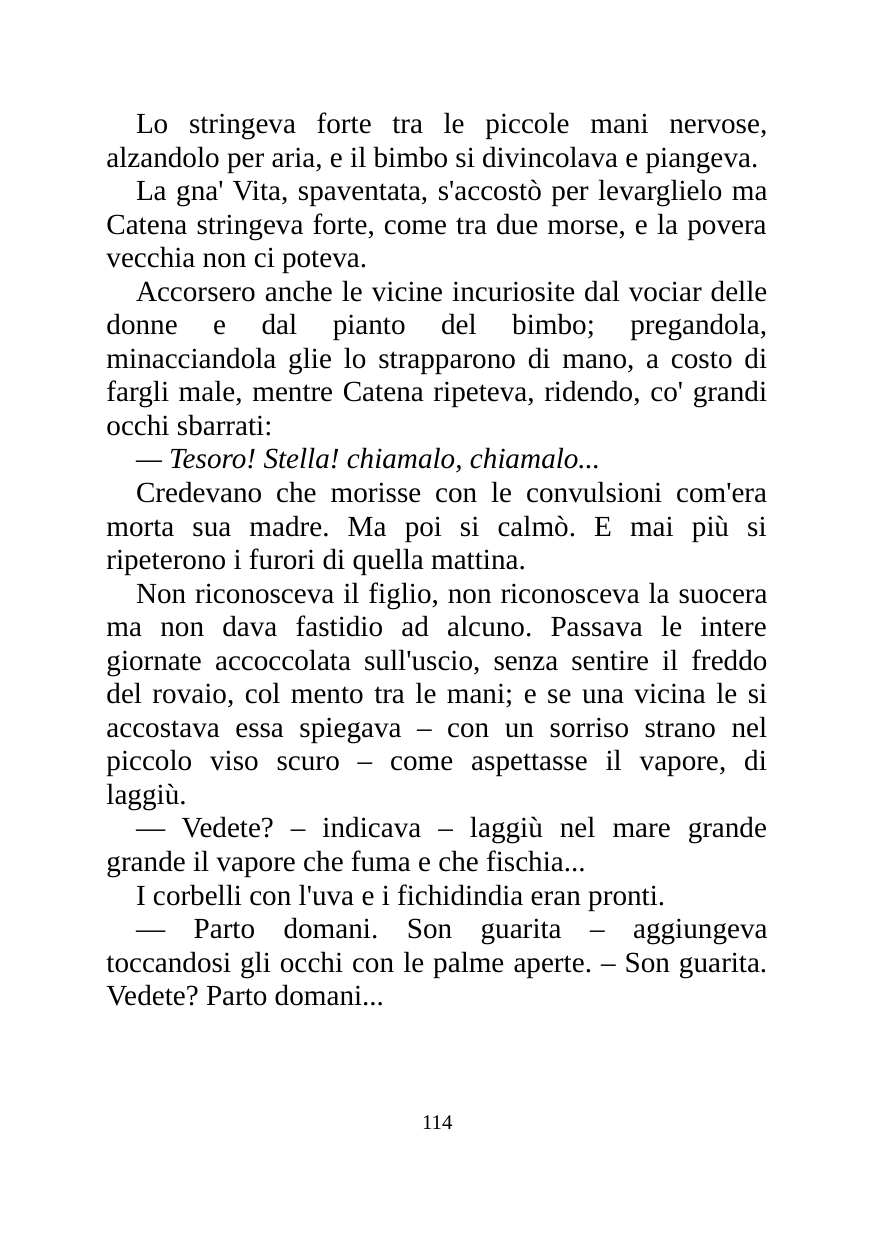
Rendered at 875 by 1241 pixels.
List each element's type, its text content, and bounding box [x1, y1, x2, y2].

text I corbelli con l'uva e i fichidindia eran pronti. [106, 878, 768, 911]
text La gna' Vita, spaventata, s'accostò per levarglielo ma Catena stringeva forte, come tra due morse, e la povera vecchia non ci poteva. [106, 173, 768, 274]
text — Tesoro! Stella! chiamalo, chiamalo... [106, 442, 768, 475]
text — Vedete? – indicava – laggiù nel mare grande grande il vapore che fuma e che fischia... [106, 811, 768, 878]
text Credevano che morisse con le convulsioni com'era morta sua madre. Ma poi si calmò. E mai più si ripeterono i furori di quella mattina. [106, 475, 768, 576]
text Accorsero anche le vicine incuriosite dal vociar delle donne e dal pianto del bimbo; pregandola, minacciandola glie lo strapparono di mano, a costo di fargli male, mentre Catena ripeteva, ridendo, co' grandi occhi sbarrati: [106, 274, 768, 442]
text — Parto domani. Son guarita – aggiungeva toccandosi gli occhi con le palme aperte. – Son guarita. Vedete? Parto domani... [106, 911, 768, 1012]
text Lo stringeva forte tra le piccole mani nervose, alzandolo per aria, e il bimbo si divincolava e piangeva. [106, 106, 768, 173]
text Non riconosceva il figlio, non riconosceva la suocera ma non dava fastidio ad alcuno. Passava le intere giornate accoccolata sull'uscio, senza sentire il freddo del rovaio, col mento tra le mani; e se una vicina le si accostava essa spiegava – con un sorriso strano nel piccolo viso scuro – come aspettasse il vapore, di laggiù. [106, 576, 768, 811]
